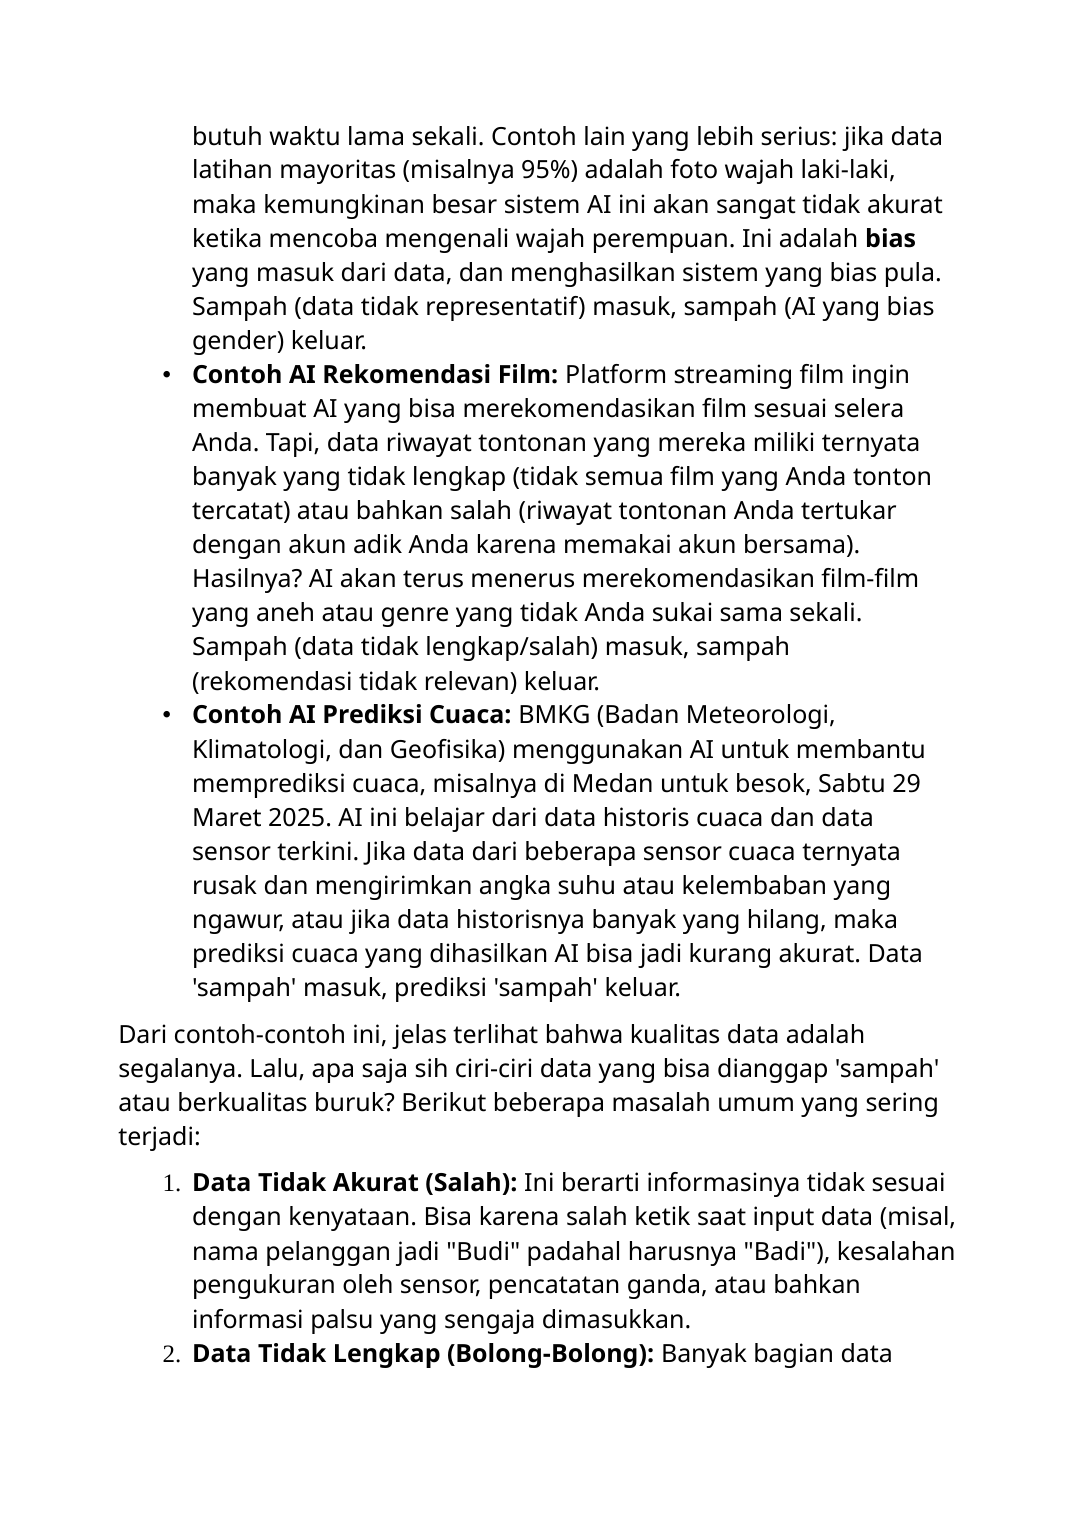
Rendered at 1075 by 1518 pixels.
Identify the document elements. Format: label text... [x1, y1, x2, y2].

list butuh waktu lama sekali. Contoh lain yang lebih serius: jika data latihan mayoritas (misalnya 95%) adalah foto wajah laki-laki, maka kemungkinan besar sistem AI ini akan sangat tidak akurat ketika mencoba mengenali wajah perempuan. Ini adalah bias yang masuk dari data, dan menghasilkan sistem yang bias pula. Sampah (data tidak representatif) masuk, sampah (AI yang bias gender) keluar. [162, 118, 957, 357]
list Contoh AI Prediksi Cuaca: BMKG (Badan Meteorologi, Klimatologi, dan Geofisika) menggunakan AI untuk membantu memprediksi cuaca, misalnya di Medan untuk besok, Sabtu 29 Maret 2025. AI ini belajar dari data historis cuaca dan data sensor terkini. Jika data dari beberapa sensor cuaca ternyata rusak dan mengirimkan angka suhu atau kelembaban yang ngawur, atau jika data historisnya banyak yang hilang, maka prediksi cuaca yang dihasilkan AI bisa jadi kurang akurat. Data 'sampah' masuk, prediksi 'sampah' keluar. [162, 697, 957, 1004]
list Contoh AI Rekomendasi Film: Platform streaming film ingin membuat AI yang bisa merekomendasikan film sesuai selera Anda. Tapi, data riwayat tontonan yang mereka miliki ternyata banyak yang tidak lengkap (tidak semua film yang Anda tonton tercatat) atau bahkan salah (riwayat tontonan Anda tertukar dengan akun adik Anda karena memakai akun bersama). Hasilnya? AI akan terus menerus merekomendasikan film-film yang aneh atau genre yang tidak Anda sukai sama sekali. Sampah (data tidak lengkap/salah) masuk, sampah (rekomendasi tidak relevan) keluar. [162, 357, 957, 697]
list Data Tidak Akurat (Salah): Ini berarti informasinya tidak sesuai dengan kenyataan. Bisa karena salah ketik saat input data (misal, nama pelanggan jadi "Budi" padahal harusnya "Badi"), kesalahan pengukuran oleh sensor, pencatatan ganda, atau bahkan informasi palsu yang sengaja dimasukkan. [162, 1165, 957, 1335]
text Dari contoh-contoh ini, jelas terlihat bahwa kualitas data adalah segalanya. Lalu, apa saja sih ciri-ciri data yang bisa dianggap 'sampah' atau berkualitas buruk? Berikut beberapa masalah umum yang sering terjadi: [118, 1016, 957, 1152]
list Data Tidak Lengkap (Bolong-Bolong): Banyak bagian data [162, 1335, 957, 1369]
